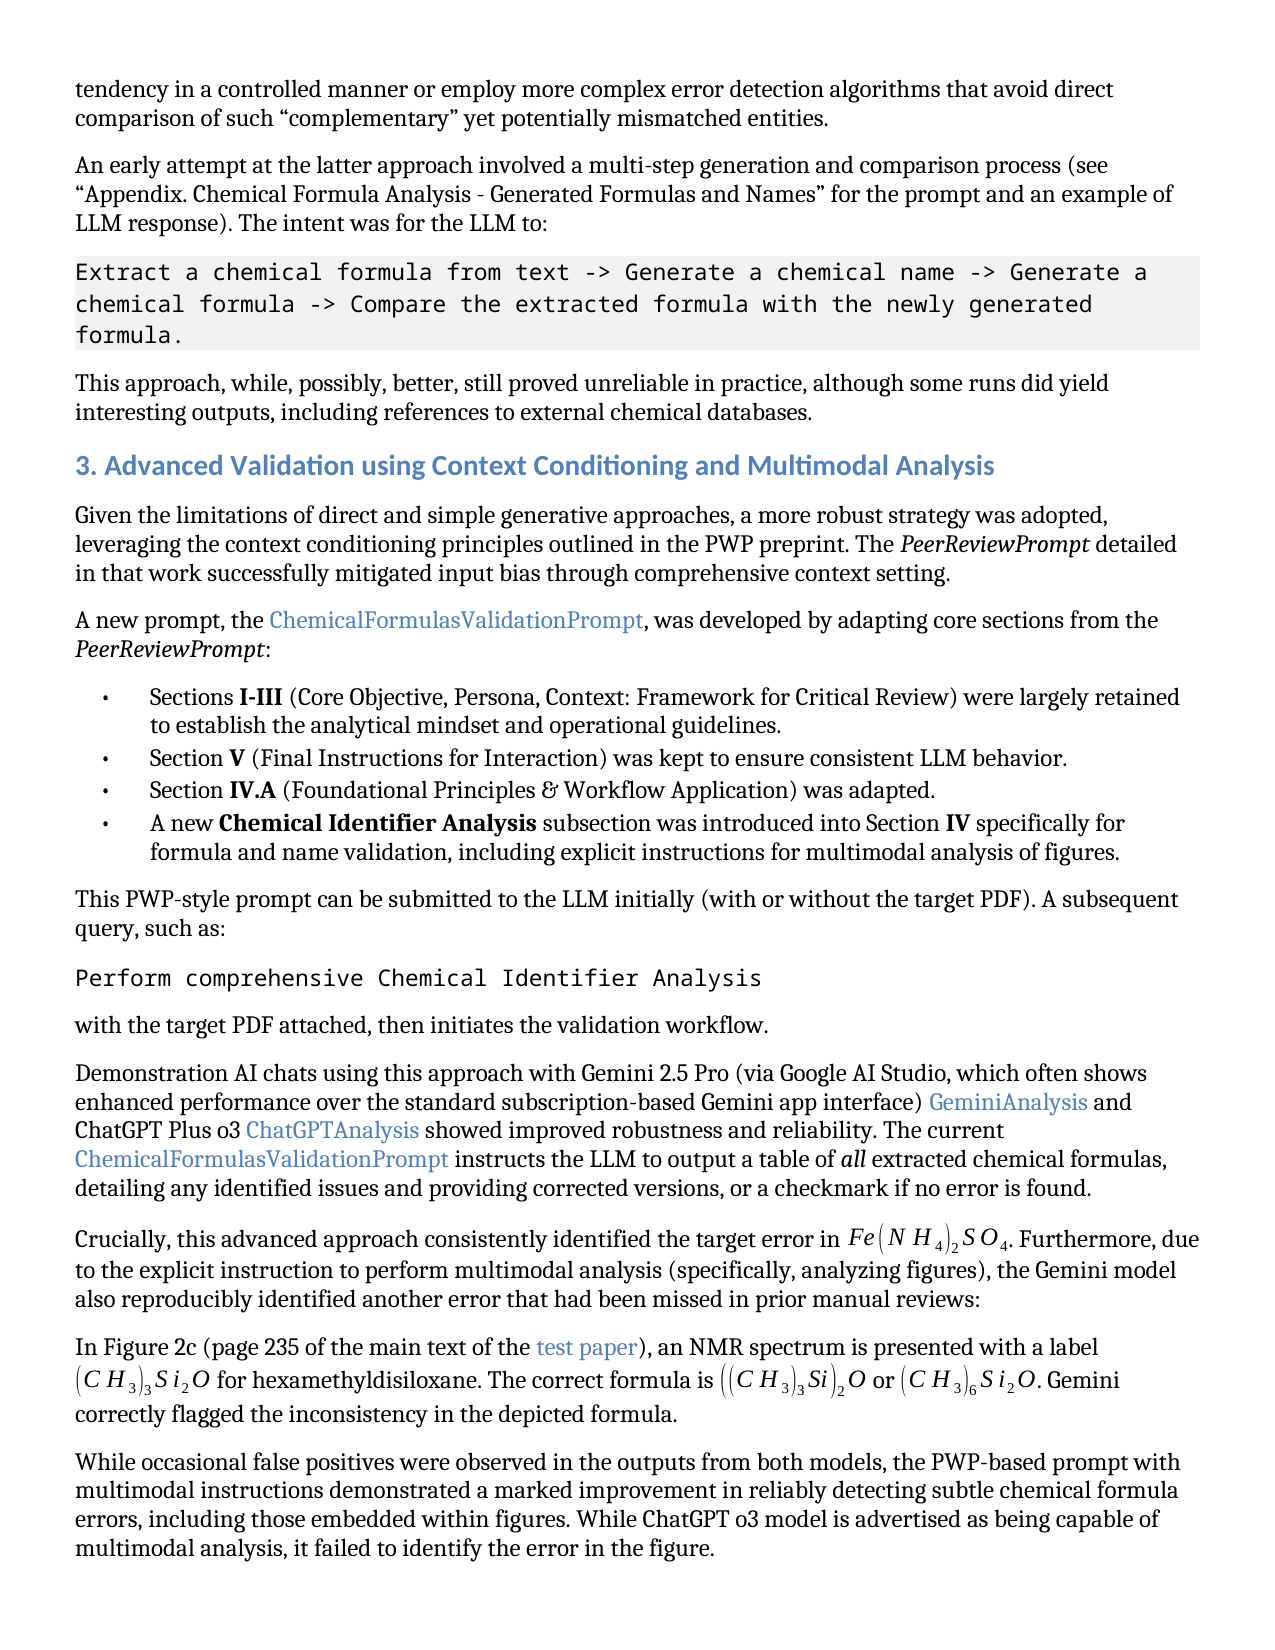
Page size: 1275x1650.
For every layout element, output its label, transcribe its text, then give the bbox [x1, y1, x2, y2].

text tendency in a controlled manner or employ more complex error detection algorithms that avoid direct comparison of such “complementary” yet potentially mismatched entities. [75, 75, 1200, 132]
text In Figure 2c (page 235 of the main text of the test paper), an NMR spectrum is presented with a label for hexamethyldisiloxane. The correct formula is or . Gemini correctly flagged the inconsistency in the depicted formula. [75, 1333, 1200, 1429]
text Extract a chemical formula from text -> Generate a chemical name -> Generate a chemical formula -> Compare the extracted formula with the newly generated formula. [75, 256, 1200, 350]
text Perform comprehensive Chemical Identifier Analysis [75, 961, 1200, 993]
text This PWP-style prompt can be submitted to the LLM initially (with or without the target PDF). A subsequent query, such as: [75, 885, 1200, 943]
text Given the limitations of direct and simple generative approaches, a more robust strategy was adopted, leveraging the context conditioning principles outlined in the PWP preprint. The PeerReviewPrompt detailed in that work successfully mitigated input bias through comprehensive context setting. [75, 501, 1200, 588]
text An early attempt at the latter approach involved a multi-step generation and comparison process (see “Appendix. Chemical Formula Analysis - Generated Formulas and Names” for the prompt and an example of LLM response). The intent was for the LLM to: [75, 151, 1200, 237]
text This approach, while, possibly, better, still proved unreliable in practice, although some runs did yield interesting outputs, including references to external chemical databases. [75, 369, 1200, 426]
text Crucially, this advanced approach consistently identified the target error in . Furthermore, due to the explicit instruction to perform multimodal analysis (specifically, analyzing figures), the Gemini model also reproducibly identified another error that had been missed in prior manual reviews: [75, 1221, 1200, 1314]
list Sections I-III (Core Objective, Persona, Context: Framework for Critical Review) were largely retained to establish the analytical mindset and operational guidelines. [100, 683, 1200, 740]
list Section V (Final Instructions for Interaction) was kept to ensure consistent LLM behavior. [100, 744, 1200, 773]
text with the target PDF attached, then initiates the validation workflow. [75, 1011, 1200, 1040]
text A new prompt, the ChemicalFormulasValidationPrompt, was developed by adapting core sections from the PeerReviewPrompt: [75, 606, 1200, 664]
text Demonstration AI chats using this approach with Gemini 2.5 Pro (via Google AI Studio, which often shows enhanced performance over the standard subscription-based Gemini app interface) GeminiAnalysis and ChatGPT Plus o3 ChatGPTAnalysis showed improved robustness and reliability. The current ChemicalFormulasValidationPrompt instructs the LLM to output a table of all extracted chemical formulas, detailing any identified issues and providing corrected versions, or a checkmark if no error is found. [75, 1059, 1200, 1203]
list A new Chemical Identifier Analysis subsection was introduced into Section IV specifically for formula and name validation, including explicit instructions for multimodal analysis of figures. [100, 809, 1200, 866]
subtitle 3. Advanced Validation using Context Conditioning and Multimodal Analysis [75, 447, 1200, 483]
text While occasional false positives were observed in the outputs from both models, the PWP-based prompt with multimodal instructions demonstrated a marked improvement in reliably detecting subtle chemical formula errors, including those embedded within figures. While ChatGPT o3 model is advertised as being capable of multimodal analysis, it failed to identify the error in the figure. [75, 1448, 1200, 1563]
list Section IV.A (Foundational Principles & Workflow Application) was adapted. [100, 776, 1200, 805]
